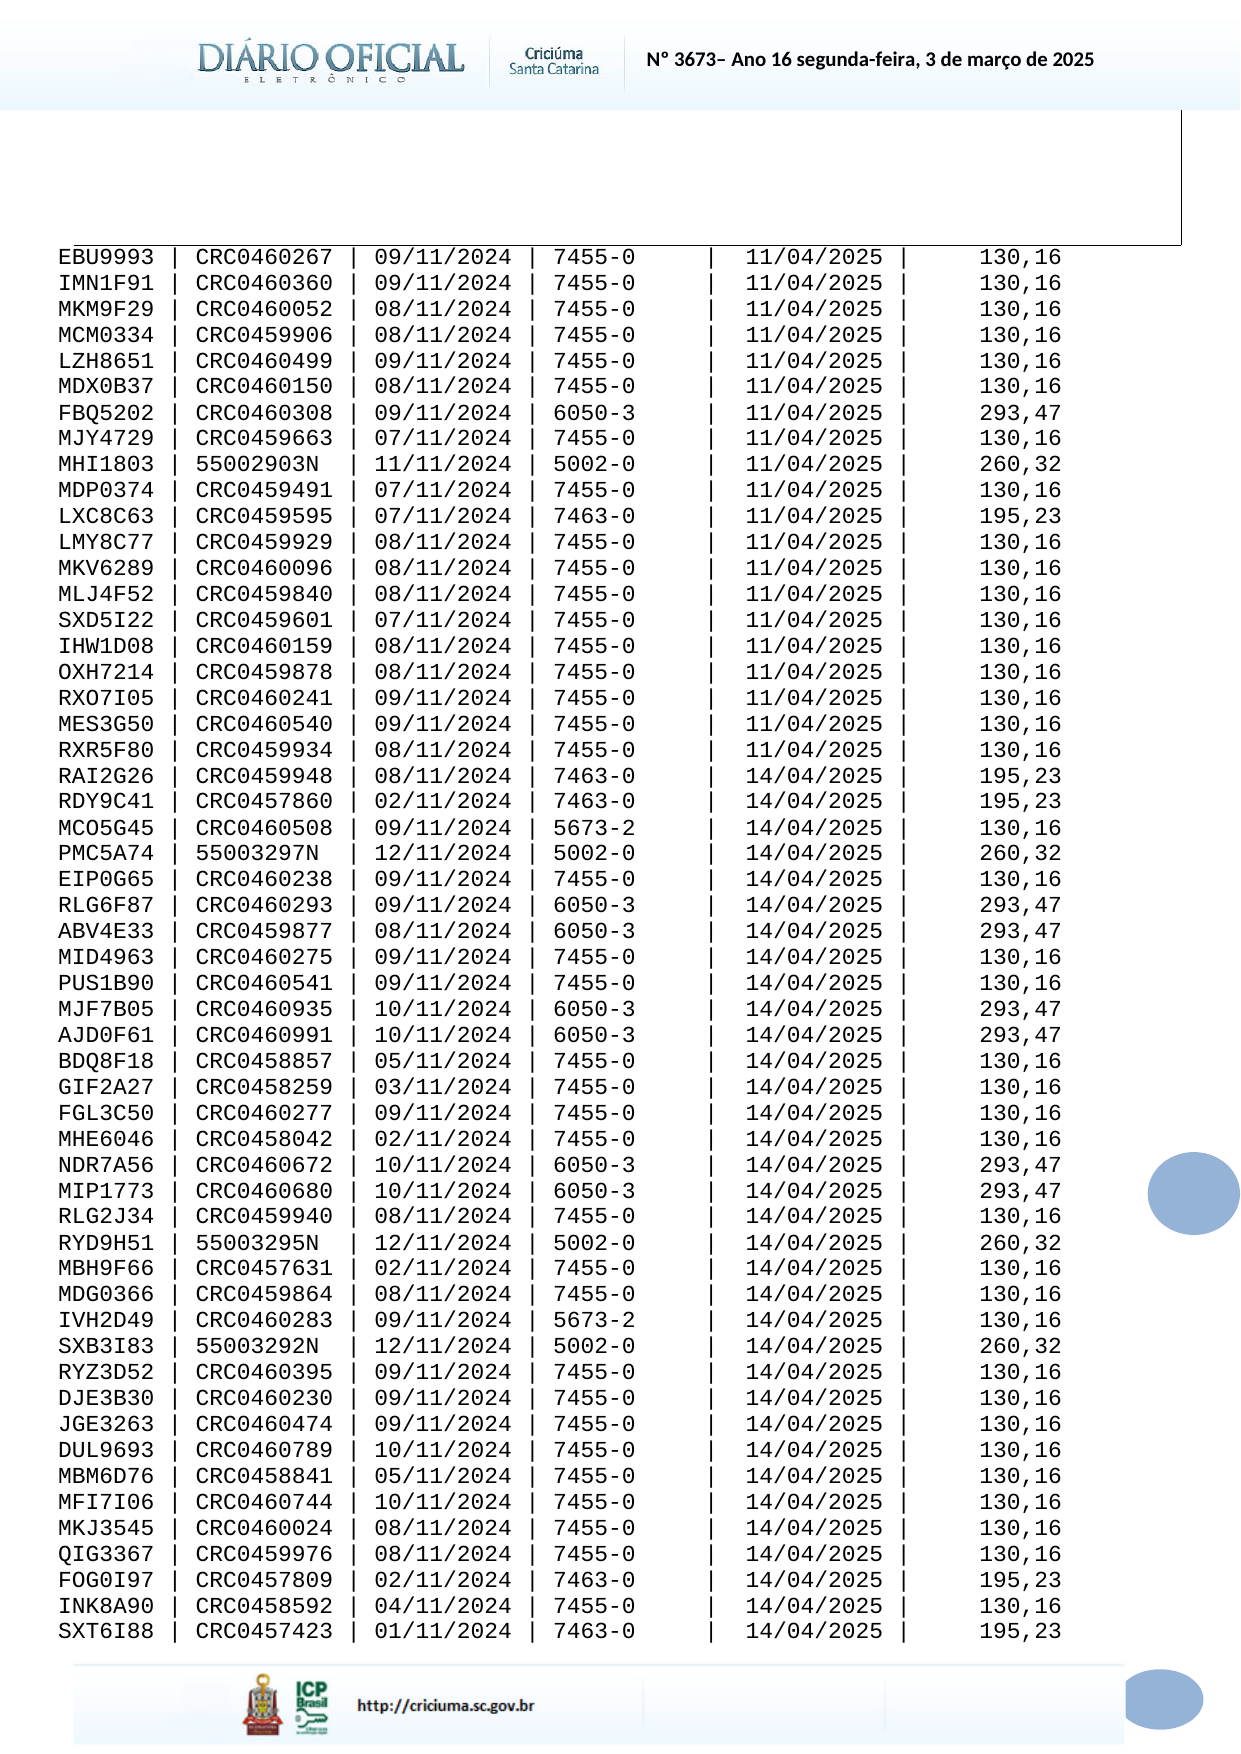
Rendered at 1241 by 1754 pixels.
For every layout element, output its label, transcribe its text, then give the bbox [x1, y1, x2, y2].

text RLG2J34 | CRC0459940 | 08/11/2024 | 7455-0 | 14/04/2025 | 130,16 [44, 1205, 1171, 1231]
text EBU9993 | CRC0460267 | 09/11/2024 | 7455-0 | 11/04/2025 | 130,16 [44, 245, 1181, 271]
text PUS1B90 | CRC0460541 | 09/11/2024 | 7455-0 | 14/04/2025 | 130,16 [44, 971, 1181, 997]
text RLG6F87 | CRC0460293 | 09/11/2024 | 6050-3 | 14/04/2025 | 293,47 [44, 894, 1181, 919]
text FGL3C50 | CRC0460277 | 09/11/2024 | 7455-0 | 14/04/2025 | 130,16 [44, 1101, 1181, 1127]
text RYD9H51 | 55003295N | 12/11/2024 | 5002-0 | 14/04/2025 | 260,32 [44, 1231, 1181, 1257]
text MHE6046 | CRC0458042 | 02/11/2024 | 7455-0 | 14/04/2025 | 130,16 [44, 1127, 1181, 1153]
text MJF7B05 | CRC0460935 | 10/11/2024 | 6050-3 | 14/04/2025 | 293,47 [44, 997, 1181, 1023]
text RDY9C41 | CRC0457860 | 02/11/2024 | 7463-0 | 14/04/2025 | 195,23 [44, 790, 1181, 816]
text LXC8C63 | CRC0459595 | 07/11/2024 | 7463-0 | 11/04/2025 | 195,23 [44, 504, 1181, 531]
text MBH9F66 | CRC0457631 | 02/11/2024 | 7455-0 | 14/04/2025 | 130,16 [44, 1257, 1181, 1283]
text MCO5G45 | CRC0460508 | 09/11/2024 | 5673-2 | 14/04/2025 | 130,16 [44, 816, 1181, 842]
text INK8A90 | CRC0458592 | 04/11/2024 | 7455-0 | 14/04/2025 | 130,16 [44, 1594, 1181, 1620]
text MDP0374 | CRC0459491 | 07/11/2024 | 7455-0 | 11/04/2025 | 130,16 [44, 479, 1181, 504]
text SXT6I88 | CRC0457423 | 01/11/2024 | 7463-0 | 14/04/2025 | 195,23 [44, 1620, 1181, 1646]
text IHW1D08 | CRC0460159 | 08/11/2024 | 7455-0 | 11/04/2025 | 130,16 [44, 634, 1181, 660]
text MLJ4F52 | CRC0459840 | 08/11/2024 | 7455-0 | 11/04/2025 | 130,16 [44, 582, 1181, 608]
text MKV6289 | CRC0460096 | 08/11/2024 | 7455-0 | 11/04/2025 | 130,16 [44, 556, 1181, 582]
text GIF2A27 | CRC0458259 | 03/11/2024 | 7455-0 | 14/04/2025 | 130,16 [44, 1075, 1181, 1101]
text MCM0334 | CRC0459906 | 08/11/2024 | 7455-0 | 11/04/2025 | 130,16 [44, 323, 1181, 349]
text RXO7I05 | CRC0460241 | 09/11/2024 | 7455-0 | 11/04/2025 | 130,16 [44, 686, 1181, 712]
text PMC5A74 | 55003297N | 12/11/2024 | 5002-0 | 14/04/2025 | 260,32 [44, 842, 1181, 868]
text SXD5I22 | CRC0459601 | 07/11/2024 | 7455-0 | 11/04/2025 | 130,16 [44, 608, 1181, 634]
text SXB3I83 | 55003292N | 12/11/2024 | 5002-0 | 14/04/2025 | 260,32 [44, 1334, 1181, 1361]
text MES3G50 | CRC0460540 | 09/11/2024 | 7455-0 | 11/04/2025 | 130,16 [44, 712, 1181, 738]
text ABV4E33 | CRC0459877 | 08/11/2024 | 6050-3 | 14/04/2025 | 293,47 [44, 919, 1181, 946]
text JGE3263 | CRC0460474 | 09/11/2024 | 7455-0 | 14/04/2025 | 130,16 [44, 1412, 1181, 1438]
text MJY4729 | CRC0459663 | 07/11/2024 | 7455-0 | 11/04/2025 | 130,16 [44, 427, 1181, 453]
text RAI2G26 | CRC0459948 | 08/11/2024 | 7463-0 | 14/04/2025 | 195,23 [44, 764, 1181, 790]
text FBQ5202 | CRC0460308 | 09/11/2024 | 6050-3 | 11/04/2025 | 293,47 [44, 401, 1181, 427]
text MDG0366 | CRC0459864 | 08/11/2024 | 7455-0 | 14/04/2025 | 130,16 [44, 1283, 1181, 1309]
text MKJ3545 | CRC0460024 | 08/11/2024 | 7455-0 | 14/04/2025 | 130,16 [44, 1516, 1181, 1542]
text DJE3B30 | CRC0460230 | 09/11/2024 | 7455-0 | 14/04/2025 | 130,16 [44, 1386, 1181, 1412]
text QIG3367 | CRC0459976 | 08/11/2024 | 7455-0 | 14/04/2025 | 130,16 [44, 1542, 1181, 1568]
text RXR5F80 | CRC0459934 | 08/11/2024 | 7455-0 | 11/04/2025 | 130,16 [44, 738, 1181, 764]
text MBM6D76 | CRC0458841 | 05/11/2024 | 7455-0 | 14/04/2025 | 130,16 [44, 1464, 1181, 1490]
text IVH2D49 | CRC0460283 | 09/11/2024 | 5673-2 | 14/04/2025 | 130,16 [44, 1309, 1181, 1334]
text MDX0B37 | CRC0460150 | 08/11/2024 | 7455-0 | 11/04/2025 | 130,16 [44, 375, 1181, 401]
text LMY8C77 | CRC0459929 | 08/11/2024 | 7455-0 | 11/04/2025 | 130,16 [44, 531, 1181, 556]
text BDQ8F18 | CRC0458857 | 05/11/2024 | 7455-0 | 14/04/2025 | 130,16 [44, 1049, 1181, 1075]
text MFI7I06 | CRC0460744 | 10/11/2024 | 7455-0 | 14/04/2025 | 130,16 [44, 1490, 1181, 1516]
text EIP0G65 | CRC0460238 | 09/11/2024 | 7455-0 | 14/04/2025 | 130,16 [44, 868, 1181, 894]
text LZH8651 | CRC0460499 | 09/11/2024 | 7455-0 | 11/04/2025 | 130,16 [44, 349, 1181, 375]
text OXH7214 | CRC0459878 | 08/11/2024 | 7455-0 | 11/04/2025 | 130,16 [44, 660, 1181, 686]
text DUL9693 | CRC0460789 | 10/11/2024 | 7455-0 | 14/04/2025 | 130,16 [44, 1438, 1181, 1464]
text MID4963 | CRC0460275 | 09/11/2024 | 7455-0 | 14/04/2025 | 130,16 [44, 946, 1181, 971]
text IMN1F91 | CRC0460360 | 09/11/2024 | 7455-0 | 11/04/2025 | 130,16 [44, 271, 1181, 297]
text NDR7A56 | CRC0460672 | 10/11/2024 | 6050-3 | 14/04/2025 | 293,47 [44, 1153, 1180, 1179]
text MIP1773 | CRC0460680 | 10/11/2024 | 6050-3 | 14/04/2025 | 293,47 [44, 1179, 1150, 1205]
text MKM9F29 | CRC0460052 | 08/11/2024 | 7455-0 | 11/04/2025 | 130,16 [44, 297, 1181, 323]
text FOG0I97 | CRC0457809 | 02/11/2024 | 7463-0 | 14/04/2025 | 195,23 [44, 1568, 1181, 1594]
text MHI1803 | 55002903N | 11/11/2024 | 5002-0 | 11/04/2025 | 260,32 [44, 453, 1181, 479]
text RYZ3D52 | CRC0460395 | 09/11/2024 | 7455-0 | 14/04/2025 | 130,16 [44, 1361, 1181, 1386]
text AJD0F61 | CRC0460991 | 10/11/2024 | 6050-3 | 14/04/2025 | 293,47 [44, 1023, 1181, 1049]
